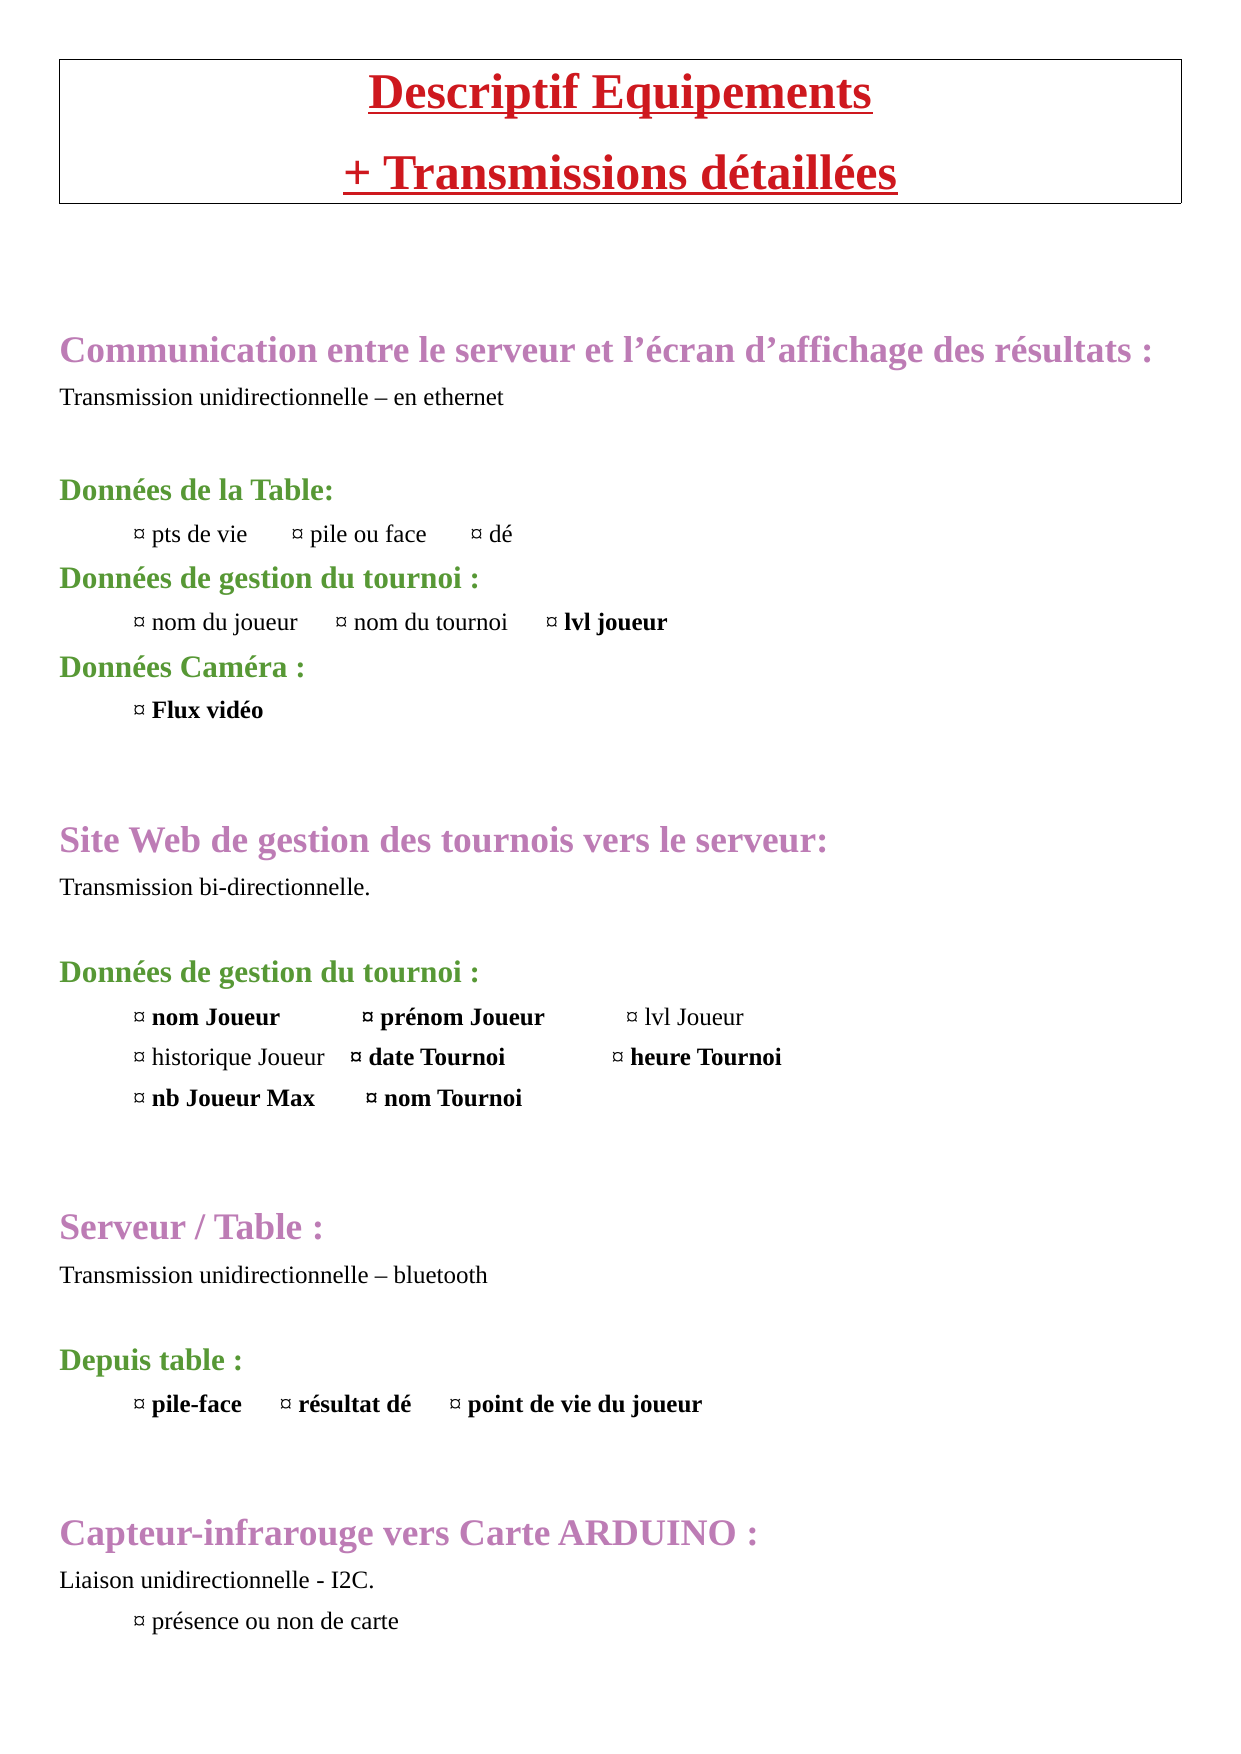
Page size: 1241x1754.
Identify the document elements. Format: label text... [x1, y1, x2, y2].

text ¤ nom du joueur ¤ nom du tournoi ¤ lvl joueur [59, 607, 1181, 636]
text + Transmissions détaillées [60, 140, 1181, 203]
text ¤ Flux vidéo [59, 696, 1181, 724]
text Site Web de gestion des tournois vers le serveur: [59, 817, 1181, 861]
text ¤ pile-face ¤ résultat dé ¤ point de vie du joueur [59, 1389, 1181, 1417]
text Données Caméra : [59, 648, 1181, 684]
text ¤ nom Joueur ¤ prénom Joueur ¤ lvl Joueur [59, 1002, 1181, 1030]
text Transmission bi-directionnelle. [59, 872, 1181, 901]
text Serveur / Table : [59, 1205, 1181, 1248]
text Données de gestion du tournoi : [59, 559, 1181, 595]
text Données de gestion du tournoi : [59, 954, 1181, 990]
text Depuis table : [59, 1341, 1181, 1377]
text ¤ pts de vie ¤ pile ou face ¤ dé [59, 519, 1181, 547]
text Données de la Table: [59, 471, 1181, 507]
text Capteur-infrarouge vers Carte ARDUINO : [59, 1511, 1181, 1554]
text Liaison unidirectionnelle - I2C. [59, 1566, 1181, 1594]
text Transmission unidirectionnelle – bluetooth [59, 1260, 1181, 1288]
text Communication entre le serveur et l’écran d’affichage des résultats : [59, 327, 1181, 371]
text ¤ nb Joueur Max ¤ nom Tournoi [59, 1083, 1181, 1112]
text Transmission unidirectionnelle – en ethernet [59, 382, 1181, 411]
text ¤ historique Joueur ¤ date Tournoi ¤ heure Tournoi [59, 1042, 1181, 1071]
text Descriptif Equipements [60, 60, 1181, 119]
text ¤ présence ou non de carte [59, 1606, 1181, 1635]
